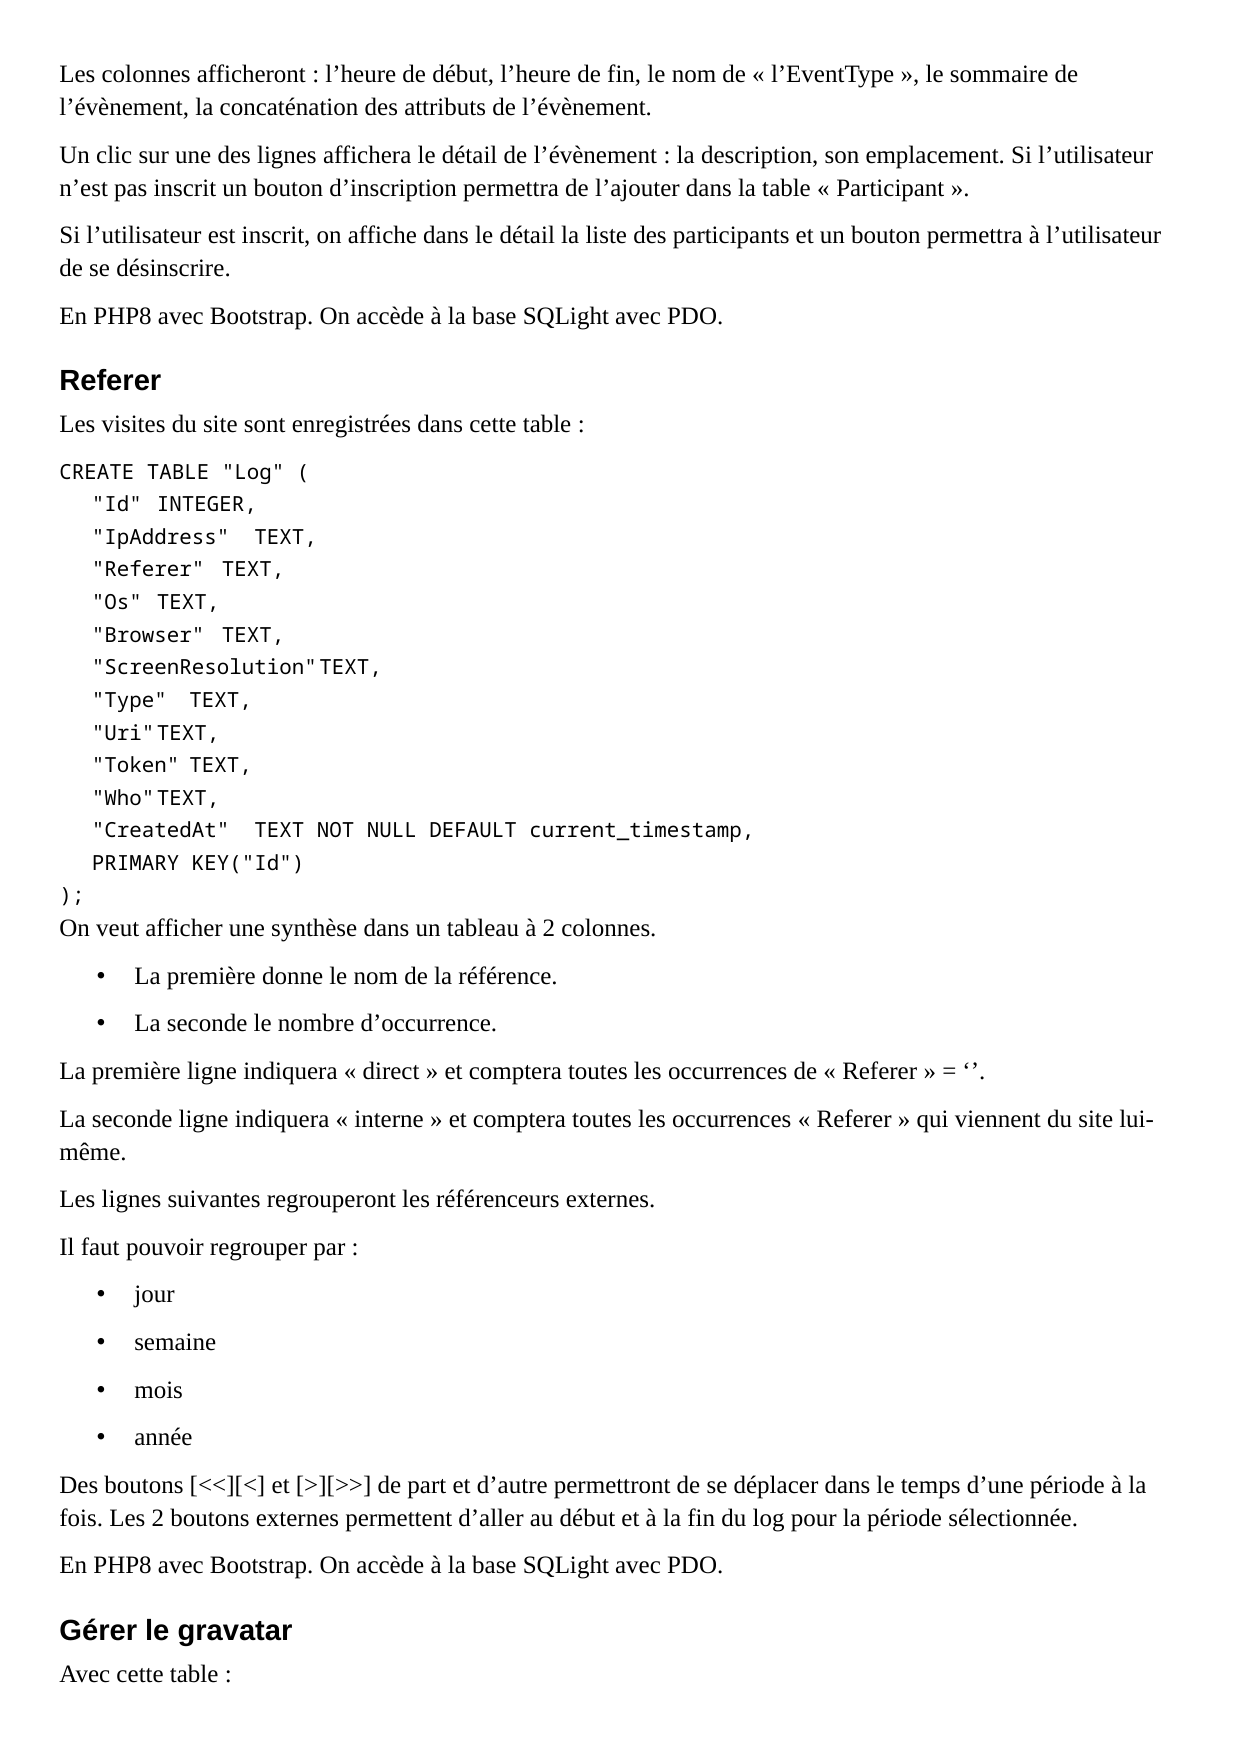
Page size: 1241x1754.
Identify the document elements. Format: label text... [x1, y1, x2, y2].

text Il faut pouvoir regrouper par : [59, 1232, 1181, 1261]
list mois [97, 1375, 1181, 1403]
list La première donne le nom de la référence. [97, 961, 1181, 989]
text "Browser" TEXT, [59, 620, 1181, 648]
text "Who" TEXT, [59, 783, 1181, 811]
text Les visites du site sont enregistrées dans cette table : [59, 409, 1181, 438]
list jour [97, 1279, 1181, 1308]
text "Token" TEXT, [59, 750, 1181, 779]
text "ScreenResolution" TEXT, [59, 652, 1181, 681]
text "CreatedAt" TEXT NOT NULL DEFAULT current_timestamp, [59, 815, 1181, 844]
text Si l’utilisateur est inscrit, on affiche dans le détail la liste des participants et un bouton permettra à l’utilisateur de se désinscrire. [59, 220, 1181, 282]
text Les lignes suivantes regrouperont les référenceurs externes. [59, 1184, 1181, 1213]
text "Uri" TEXT, [59, 718, 1181, 746]
list semaine [97, 1327, 1181, 1356]
text "Id" INTEGER, [59, 489, 1181, 518]
text Les colonnes afficheront : l’heure de début, l’heure de fin, le nom de « l’EventType », le sommaire de l’évènement, la concaténation des attributs de l’évènement. [59, 59, 1181, 121]
text On veut afficher une synthèse dans un tableau à 2 colonnes. [59, 913, 1181, 942]
text ); [59, 881, 1181, 909]
text "IpAddress" TEXT, [59, 522, 1181, 550]
text En PHP8 avec Bootstrap. On accède à la base SQLight avec PDO. [59, 1551, 1181, 1579]
text PRIMARY KEY("Id") [59, 848, 1181, 876]
text Avec cette table : [59, 1659, 1181, 1687]
text La seconde ligne indiquera « interne » et comptera toutes les occurrences « Referer » qui viennent du site lui-même. [59, 1104, 1181, 1165]
text "Os" TEXT, [59, 587, 1181, 616]
text "Referer" TEXT, [59, 554, 1181, 583]
text La première ligne indiquera « direct » et comptera toutes les occurrences de « Referer » = ‘’. [59, 1056, 1181, 1085]
text CREATE TABLE "Log" ( [59, 457, 1181, 485]
list année [97, 1422, 1181, 1451]
text En PHP8 avec Bootstrap. On accède à la base SQLight avec PDO. [59, 301, 1181, 330]
list La seconde le nombre d’occurrence. [97, 1008, 1181, 1037]
text Un clic sur une des lignes affichera le détail de l’évènement : la description, son emplacement. Si l’utilisateur n’est pas inscrit un bouton d’inscription permettra de l’ajouter dans la table « Participant ». [59, 140, 1181, 201]
subtitle Referer [59, 363, 1181, 397]
text "Type" TEXT, [59, 685, 1181, 713]
subtitle Gérer le gravatar [59, 1613, 1181, 1646]
text Des boutons [<<][<] et [>][>>] de part et d’autre permettront de se déplacer dans le temps d’une période à la fois. Les 2 boutons externes permettent d’aller au début et à la fin du log pour la période sélectionnée. [59, 1470, 1181, 1532]
